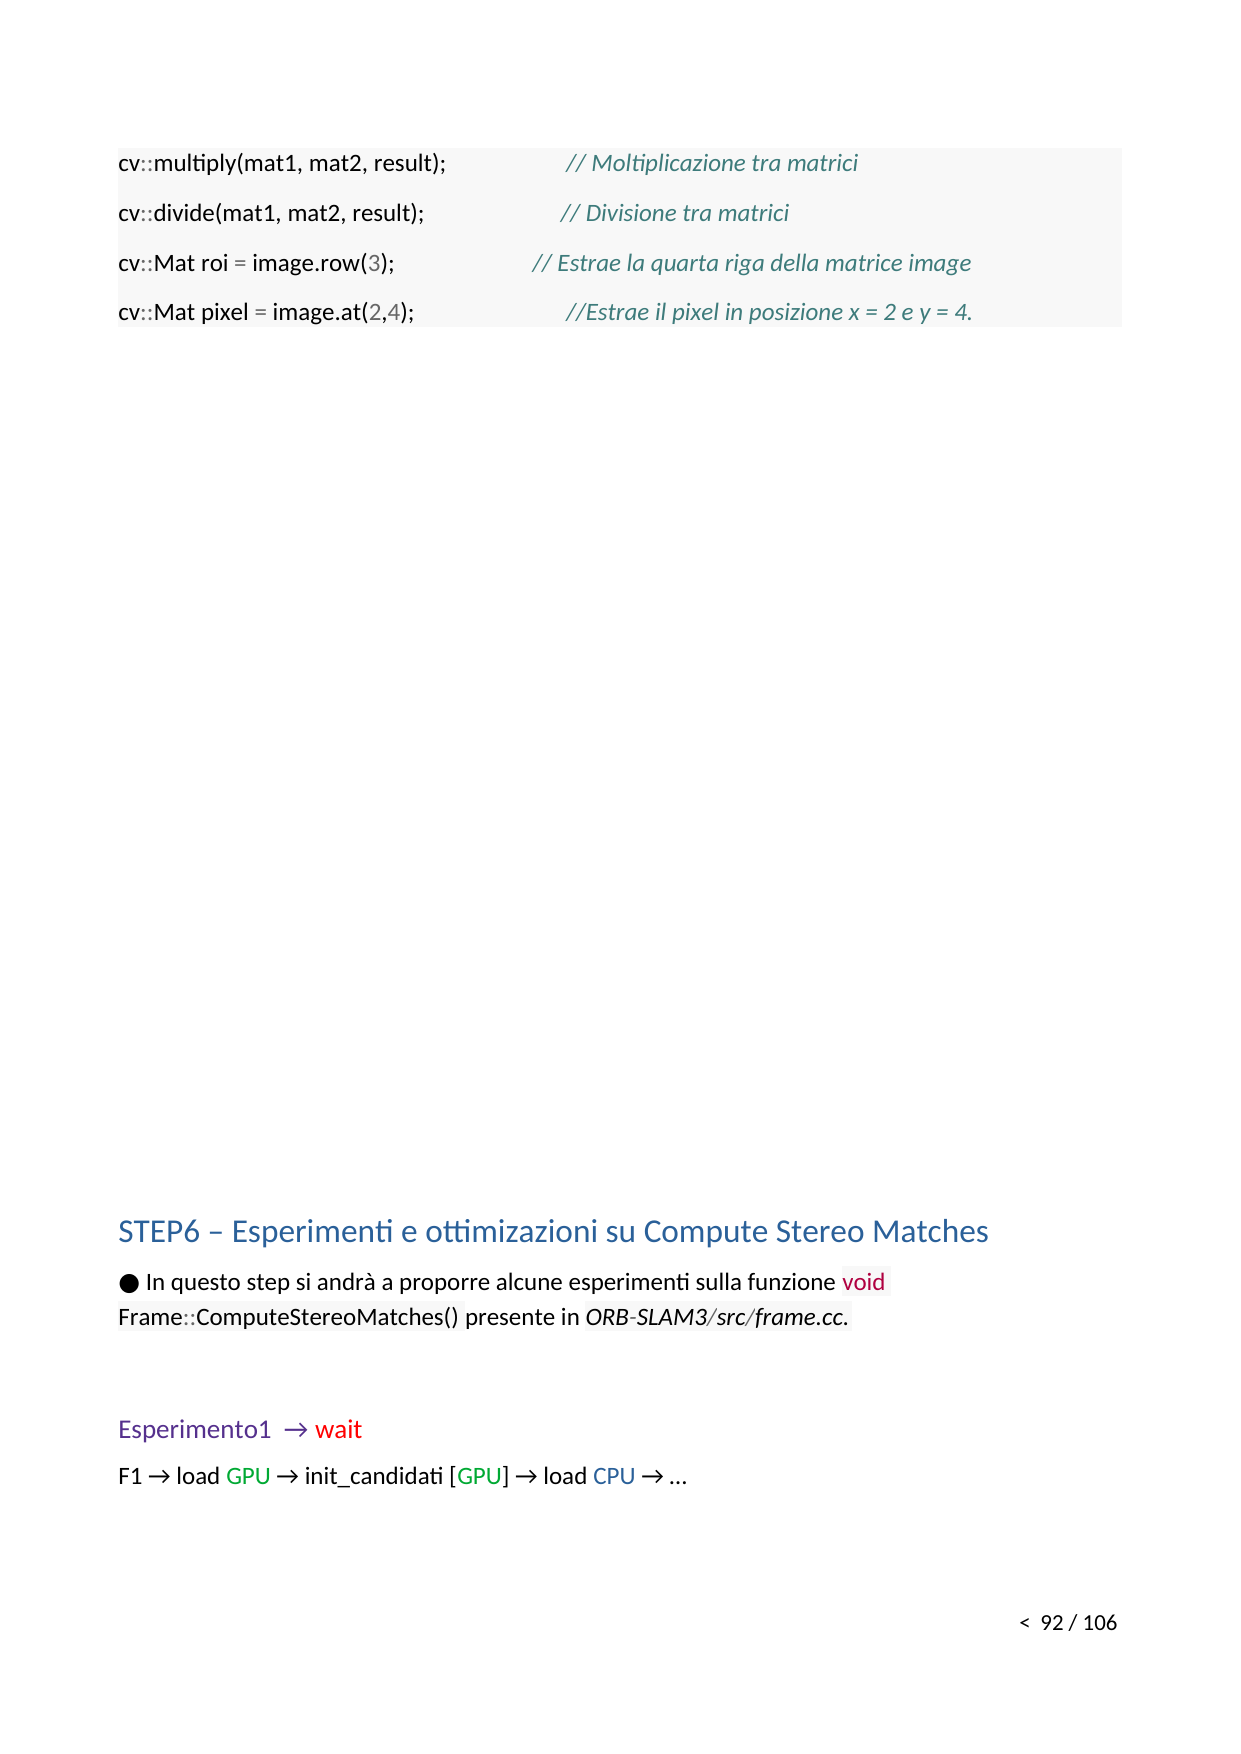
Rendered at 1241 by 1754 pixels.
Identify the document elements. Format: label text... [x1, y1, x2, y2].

text cv::Mat pixel = image.at(2,4); //Estrae il pixel in posizione x = 2 e y = 4. [118, 296, 1122, 327]
text cv::divide(mat1, mat2, result); // Divisione tra matrici [118, 197, 1122, 228]
text cv::Mat roi = image.row(3); // Estrae la quarta riga della matrice image [118, 247, 1122, 277]
text F1 → load GPU → init_candidati [GPU] → load CPU → … [118, 1460, 1122, 1491]
text cv::multiply(mat1, mat2, result); // Moltiplicazione tra matrici [118, 148, 1122, 178]
subtitle STEP6 – Esperimenti e ottimizazioni su Compute Stereo Matches [118, 1210, 1122, 1250]
subtitle Esperimento1 → wait [118, 1412, 1122, 1445]
text ● In questo step si andrà a proporre alcune esperimenti sulla funzione void Frame::ComputeStereoMatches() presente in ORB-SLAM3/src/frame.cc. [118, 1266, 1122, 1331]
